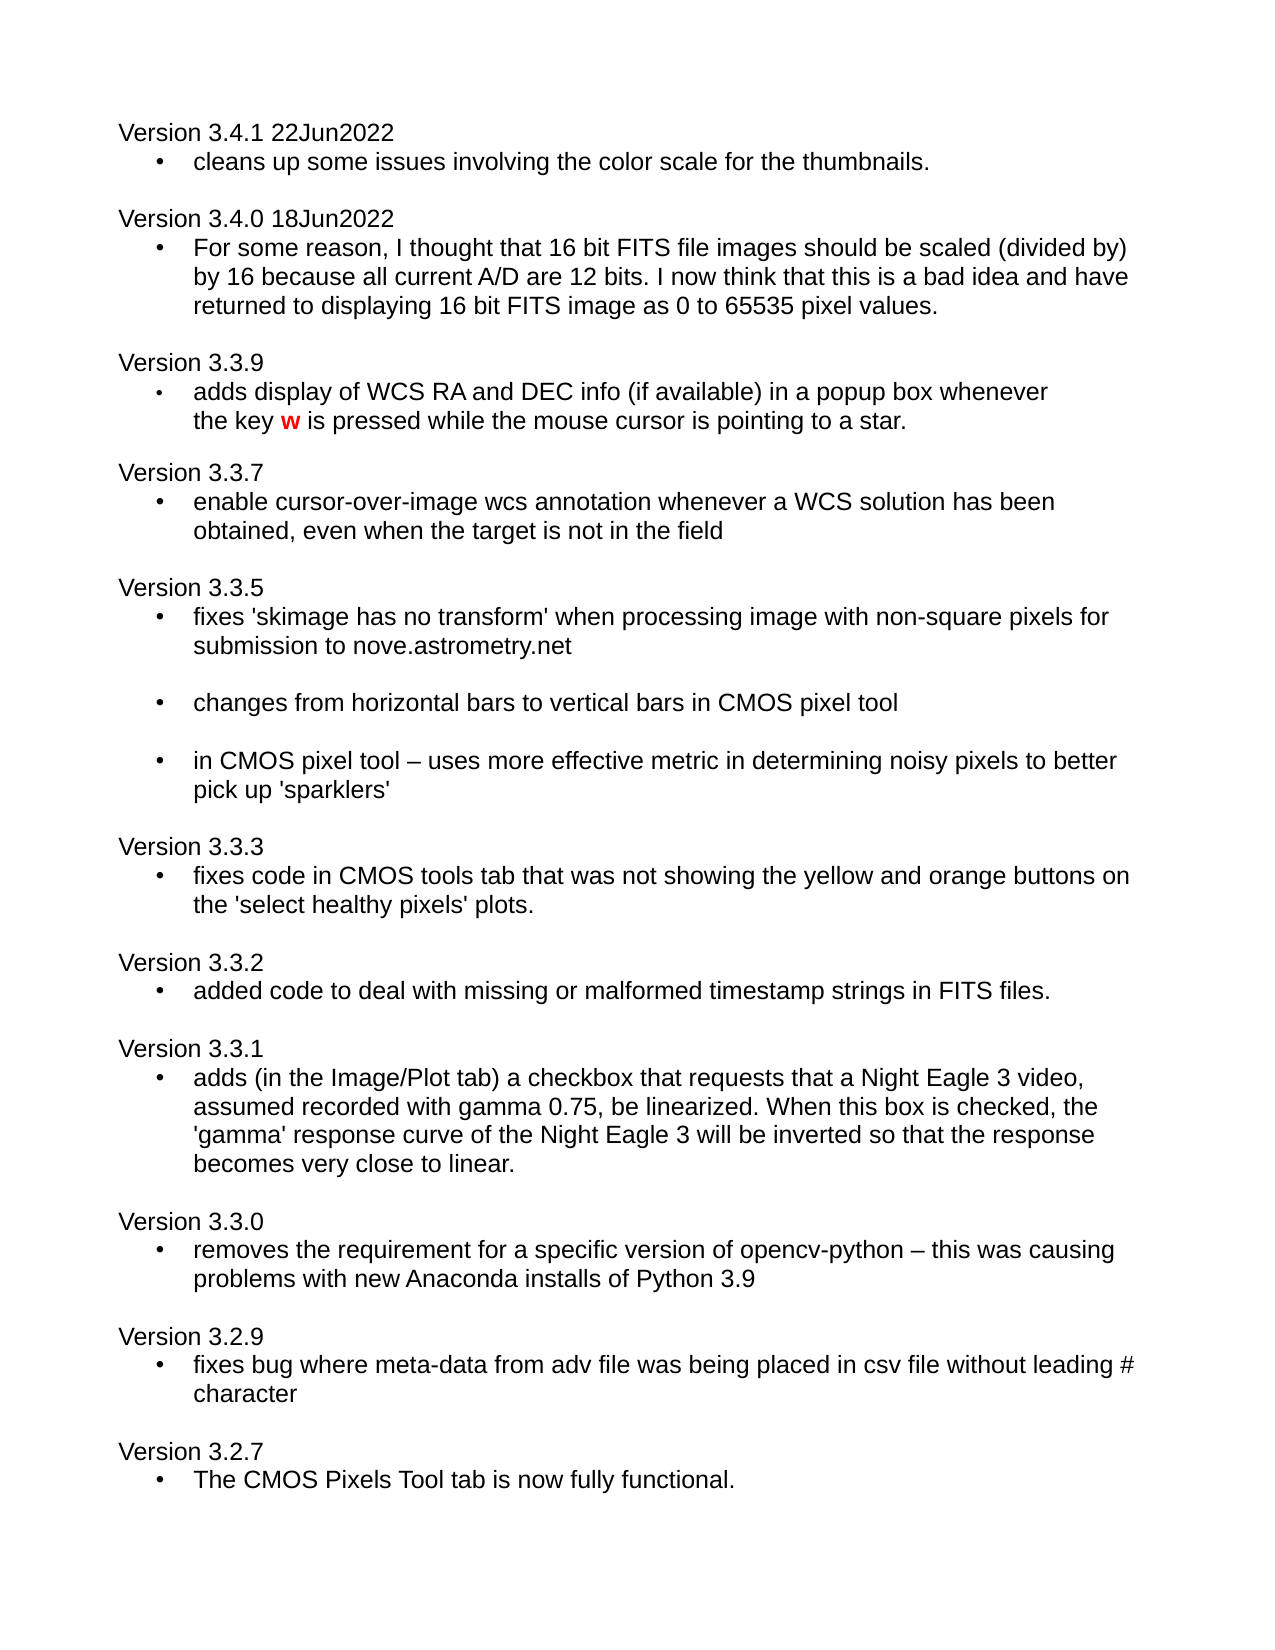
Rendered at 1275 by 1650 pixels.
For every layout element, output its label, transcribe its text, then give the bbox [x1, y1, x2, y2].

text Version 3.4.1 22Jun2022 [118, 118, 1157, 147]
list The CMOS Pixels Tool tab is now fully functional. [156, 1465, 1157, 1523]
text Version 3.3.7 [118, 458, 1157, 487]
text Version 3.3.9 [118, 348, 1157, 377]
text Version 3.3.0 [118, 1206, 1157, 1235]
text Version 3.3.5 [118, 573, 1157, 602]
text Version 3.4.0 18Jun2022 [118, 204, 1157, 233]
list fixes bug where meta-data from adv file was being placed in csv file without leading # character [156, 1350, 1157, 1437]
text Version 3.2.9 [118, 1322, 1157, 1350]
list enable cursor-over-image wcs annotation whenever a WCS solution has been obtained, even when the target is not in the field [156, 487, 1157, 573]
text Version 3.3.3 [118, 832, 1157, 861]
list fixes 'skimage has no transform' when processing image with non-square pixels for submission to nove.astrometry.net [156, 602, 1157, 688]
text Version 3.3.1 [118, 1034, 1157, 1063]
list cleans up some issues involving the color scale for the thumbnails. [156, 147, 1157, 204]
list adds (in the Image/Plot tab) a checkbox that requests that a Night Eagle 3 video, assumed recorded with gamma 0.75, be linearized. When this box is checked, the 'gamma' response curve of the Night Eagle 3 will be inverted so that the response becomes very close to linear. [156, 1063, 1157, 1178]
list adds display of WCS RA and DEC info (if available) in a popup box whenever the key w is pressed while the mouse cursor is pointing to a star. [156, 377, 1157, 458]
list removes the requirement for a specific version of opencv-python – this was causing problems with new Anaconda installs of Python 3.9 [156, 1235, 1157, 1322]
list fixes code in CMOS tools tab that was not showing the yellow and orange buttons on the 'select healthy pixels' plots. [156, 861, 1157, 919]
list For some reason, I thought that 16 bit FITS file images should be scaled (divided by) by 16 because all current A/D are 12 bits. I now think that this is a bad idea and have returned to displaying 16 bit FITS image as 0 to 65535 pixel values. [156, 233, 1157, 348]
list in CMOS pixel tool – uses more effective metric in determining noisy pixels to better pick up 'sparklers' [156, 746, 1157, 832]
text Version 3.2.7 [118, 1437, 1157, 1465]
list added code to deal with missing or malformed timestamp strings in FITS files. [156, 976, 1157, 1034]
text Version 3.3.2 [118, 947, 1157, 976]
list changes from horizontal bars to vertical bars in CMOS pixel tool [156, 688, 1157, 746]
